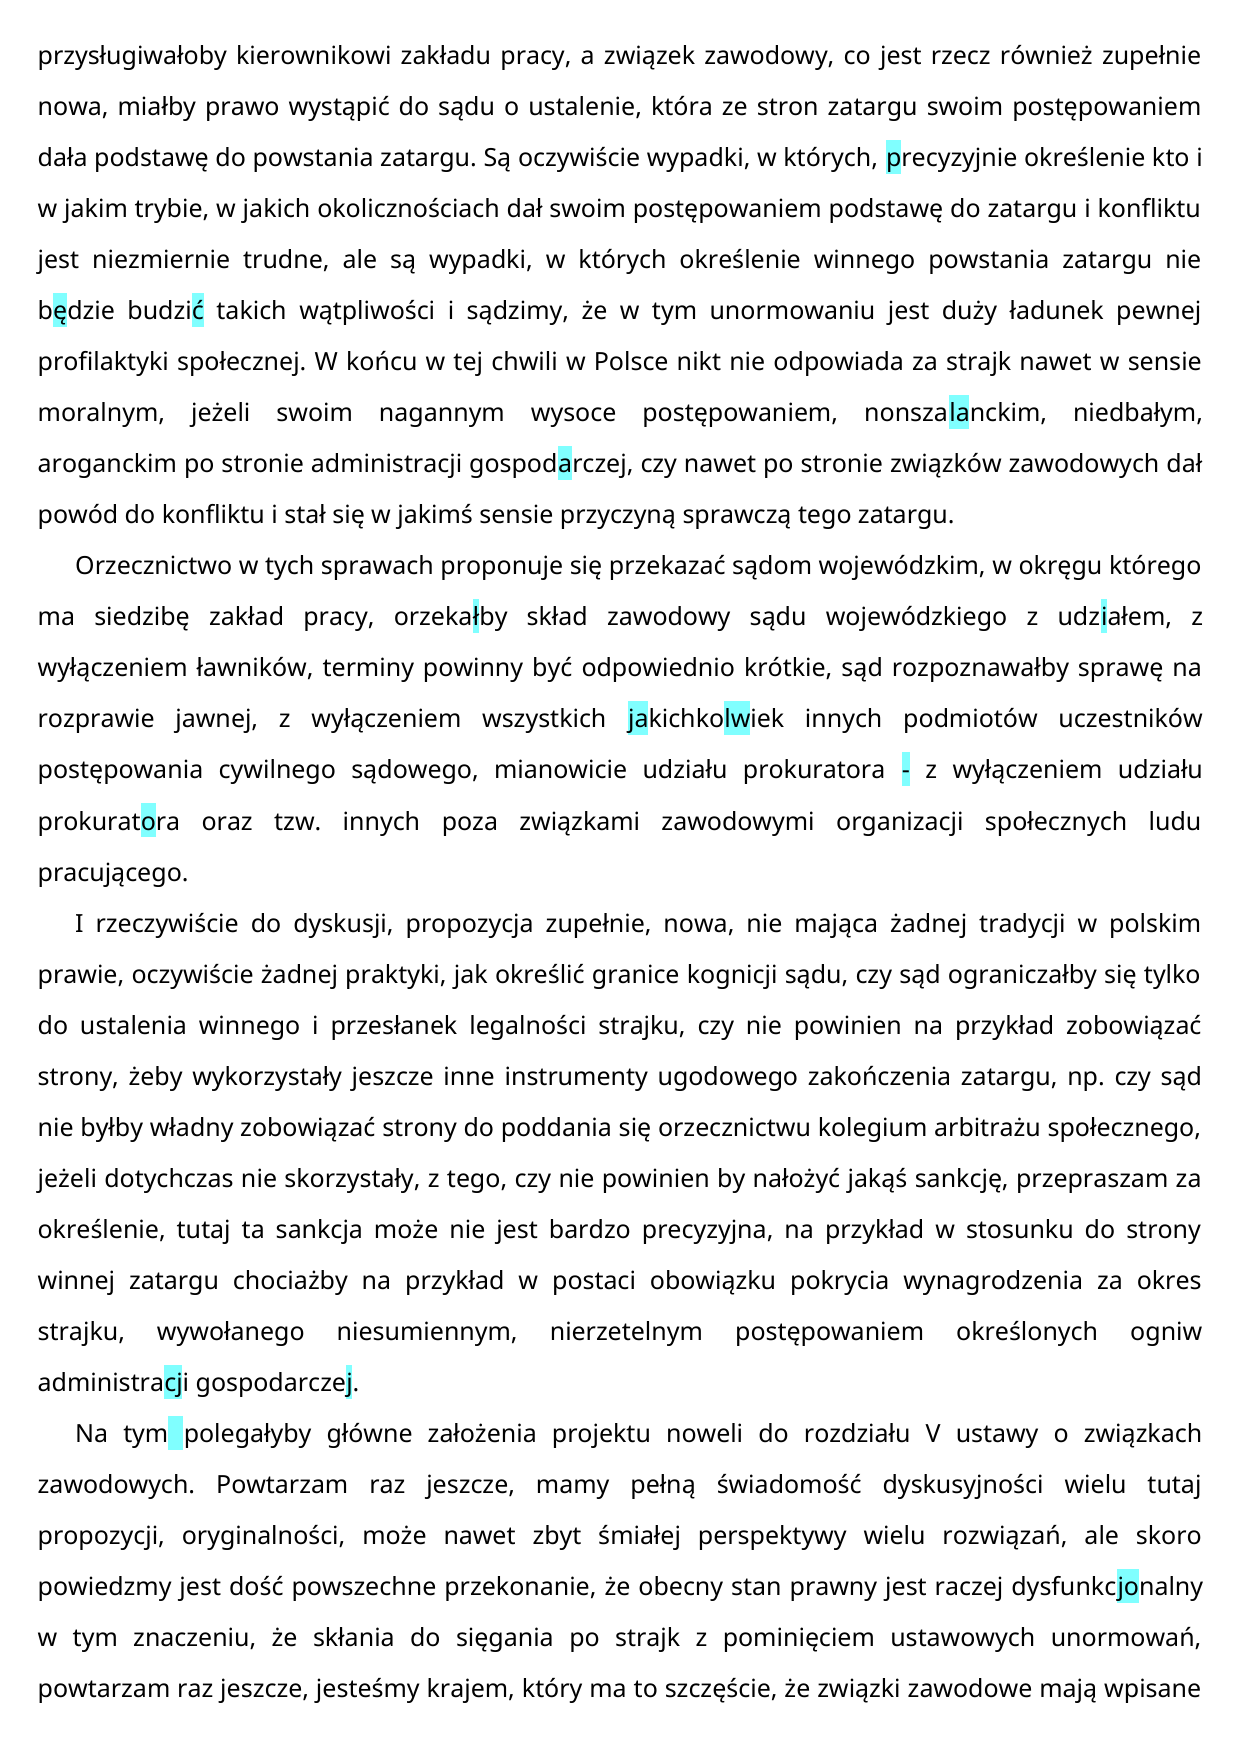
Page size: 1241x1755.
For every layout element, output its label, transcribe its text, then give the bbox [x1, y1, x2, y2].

text przysługiwałoby kierownikowi zakładu pracy, a związek zawodowy, co jest rzecz również zupełnie nowa, miałby prawo wystąpić do sądu o ustalenie, która ze stron zatargu swoim postępowaniem dała podstawę do powstania zatargu. Są oczywiście wypadki, w których, precyzyjnie określenie kto i w jakim trybie, w jakich okolicznościach dał swoim postępowaniem podstawę do zatargu i konfliktu jest niezmiernie trudne, ale są wypadki, w których określenie winnego powstania zatargu nie będzie budzić takich wątpliwości i sądzimy, że w tym unormowaniu jest duży ładunek pewnej profilaktyki społecznej. W końcu w tej chwili w Polsce nikt nie odpowiada za strajk nawet w sensie moralnym, jeżeli swoim nagannym wysoce postępowaniem, nonszalanckim, niedbałym, aroganckim po stronie administracji gospodarczej, czy nawet po stronie związków zawodowych dał powód do konfliktu i stał się w jakimś sensie przyczyną sprawczą tego zatargu. [37, 37, 1203, 531]
text I rzeczywiście do dyskusji, propozycja zupełnie, nowa, nie mająca żadnej tradycji w polskim prawie, oczywiście żadnej praktyki, jak określić granice kognicji sądu, czy sąd ograniczałby się tylko do ustalenia winnego i przesłanek legalności strajku, czy nie powinien na przykład zobowiązać strony, żeby wykorzystały jeszcze inne instrumenty ugodowego zakończenia zatargu, np. czy sąd nie byłby władny zobowiązać strony do poddania się orzecznictwu kolegium arbitrażu społecznego, jeżeli dotychczas nie skorzystały, z tego, czy nie powinien by nałożyć jakąś sankcję, przepraszam za określenie, tutaj ta sankcja może nie jest bardzo precyzyjna, na przykład w stosunku do strony winnej zatargu chociażby na przykład w postaci obowiązku pokrycia wynagrodzenia za okres strajku, wywołanego niesumiennym, nierzetelnym postępowaniem określonych ogniw administracji gospodarczej. [37, 905, 1203, 1399]
text Orzecznictwo w tych sprawach proponuje się przekazać sądom wojewódzkim, w okręgu którego ma siedzibę zakład pracy, orzekałby skład zawodowy sądu wojewódzkiego z udziałem, z wyłączeniem ławników, terminy powinny być odpowiednio krótkie, sąd rozpoznawałby sprawę na rozprawie jawnej, z wyłączeniem wszystkich jakichkolwiek innych podmiotów uczestników postępowania cywilnego sądowego, mianowicie udziału prokuratora - z wyłączeniem udziału prokuratora oraz tzw. innych poza związkami zawodowymi organizacji społecznych ludu pracującego. [37, 548, 1203, 888]
text Na tym polegałyby główne założenia projektu noweli do rozdziału V ustawy o związkach zawodowych. Powtarzam raz jeszcze, mamy pełną świadomość dyskusyjności wielu tutaj propozycji, oryginalności, może nawet zbyt śmiałej perspektywy wielu rozwiązań, ale skoro powiedzmy jest dość powszechne przekonanie, że obecny stan prawny jest raczej dysfunkcjonalny w tym znaczeniu, że skłania do sięgania po strajk z pominięciem ustawowych unormowań, powtarzam raz jeszcze, jesteśmy krajem, który ma to szczęście, że związki zawodowe mają wpisane [37, 1416, 1203, 1705]
